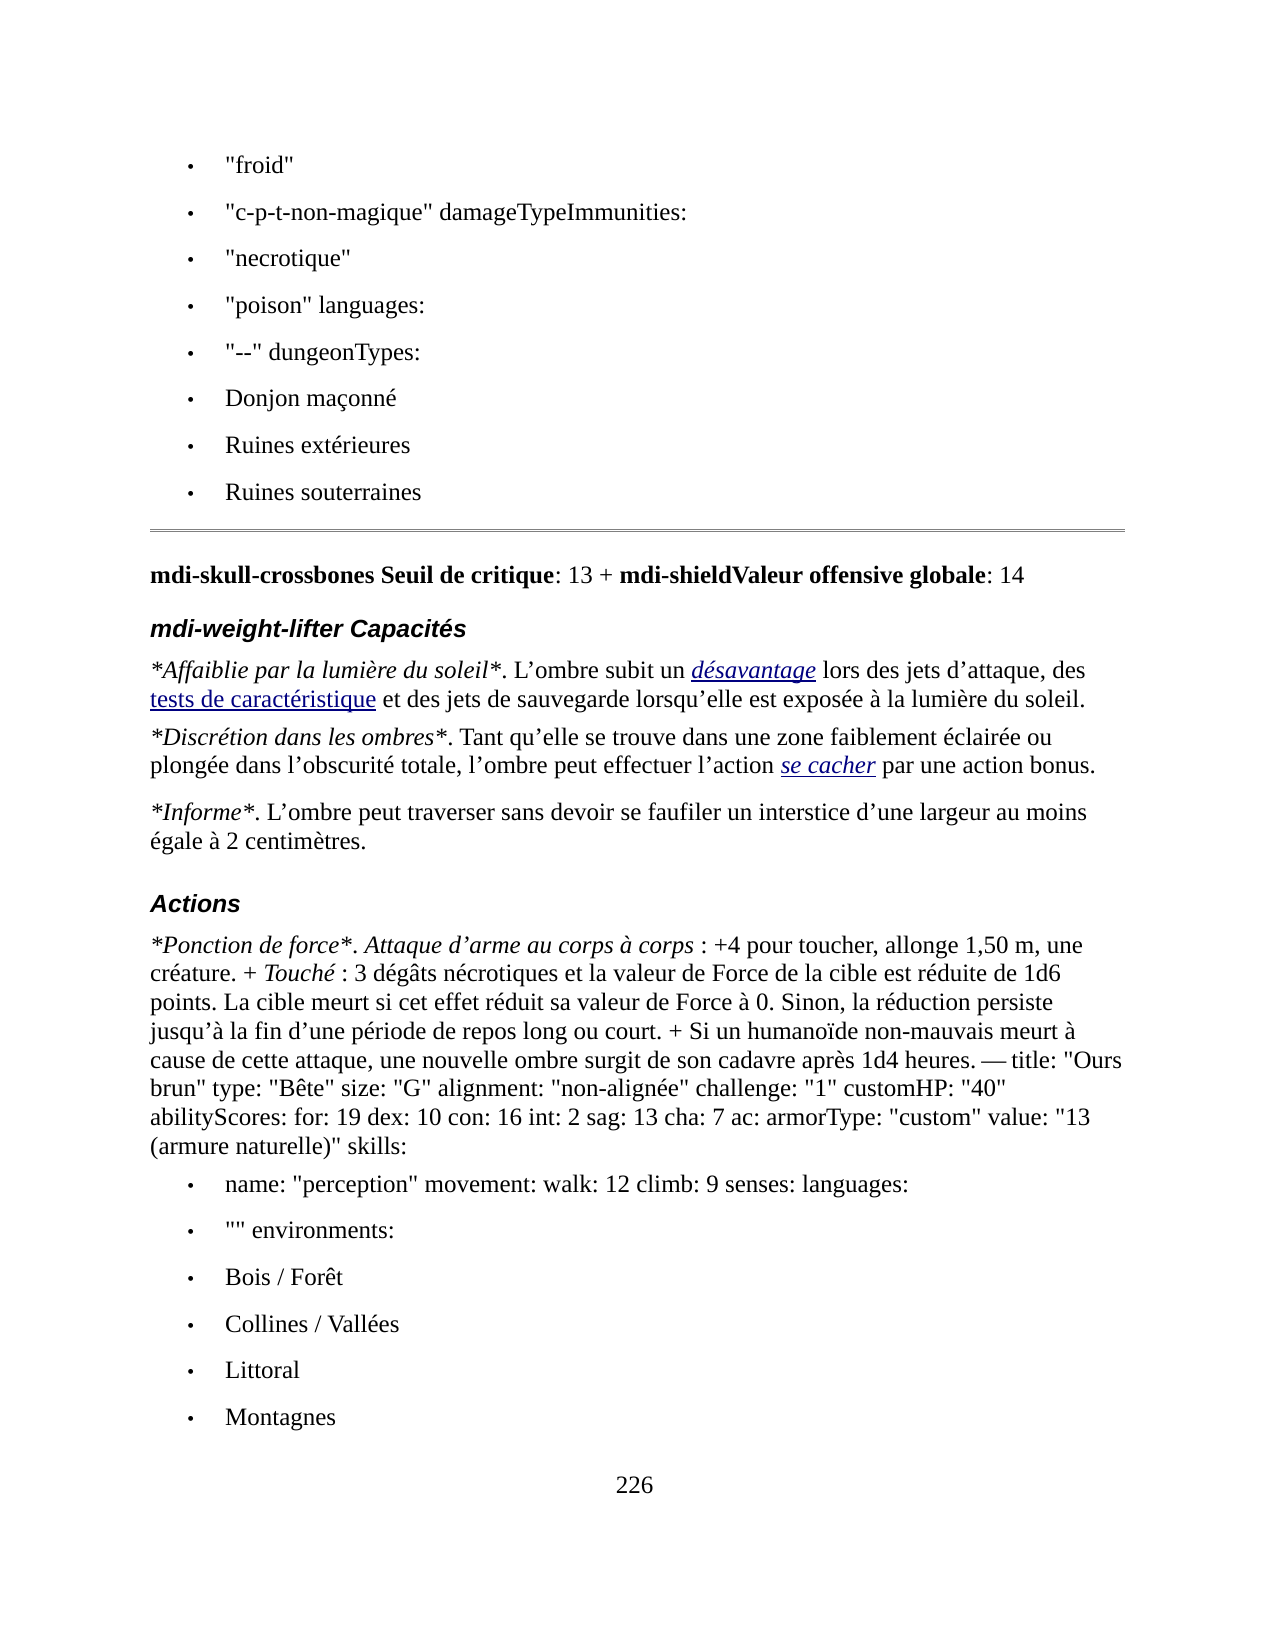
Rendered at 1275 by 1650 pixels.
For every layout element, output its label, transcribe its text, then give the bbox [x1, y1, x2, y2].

list "froid" [187, 150, 1125, 179]
list Littoral [187, 1355, 1125, 1384]
list "poison" languages: [187, 290, 1125, 319]
list Donjon maçonné [187, 383, 1125, 412]
text *Informe*. L’ombre peut traverser sans devoir se faufiler un interstice d’une largeur au moins égale à 2 centimètres. [150, 797, 1125, 855]
list Bois / Forêt [187, 1262, 1125, 1291]
list Ruines extérieures [187, 430, 1125, 459]
subtitle mdi-weight-lifter Capacités [150, 614, 1125, 643]
list "necrotique" [187, 243, 1125, 272]
list "--" dungeonTypes: [187, 337, 1125, 365]
list Collines / Vallées [187, 1309, 1125, 1337]
text mdi-skull-crossbones Seuil de critique: 13 + mdi-shieldValeur offensive globale: 14 [150, 561, 1125, 589]
list Montagnes [187, 1402, 1125, 1431]
list "c-p-t-non-magique" damageTypeImmunities: [187, 197, 1125, 225]
list Ruines souterraines [187, 477, 1125, 505]
list "" environments: [187, 1215, 1125, 1244]
subtitle Actions [150, 889, 1125, 917]
text *Ponction de force*. Attaque d’arme au corps à corps : +4 pour toucher, allonge 1,50 m, une créature. + Touché : 3 dégâts nécrotiques et la valeur de Force de la cible est réduite de 1d6 points. La cible meurt si cet effet réduit sa valeur de Force à 0. Sinon, la réduction persiste jusqu’à la fin d’une période de repos long ou court. + Si un humanoïde non-mauvais meurt à cause de cette attaque, une nouvelle ombre surgit de son cadavre après 1d4 heures. — title: "Ours brun" type: "Bête" size: "G" alignment: "non-alignée" challenge: "1" customHP: "40" abilityScores: for: 19 dex: 10 con: 16 int: 2 sag: 13 cha: 7 ac: armorType: "custom" value: "13 (armure naturelle)" skills: [150, 930, 1125, 1160]
text *Affaiblie par la lumière du soleil*. L’ombre subit un désavantage lors des jets d’attaque, des tests de caractéristique et des jets de sauvegarde lorsqu’elle est exposée à la lumière du soleil. [150, 655, 1125, 713]
text *Discrétion dans les ombres*. Tant qu’elle se trouve dans une zone faiblement éclairée ou plongée dans l’obscurité totale, l’ombre peut effectuer l’action se cacher par une action bonus. [150, 722, 1125, 779]
list name: "perception" movement: walk: 12 climb: 9 senses: languages: [187, 1169, 1125, 1197]
